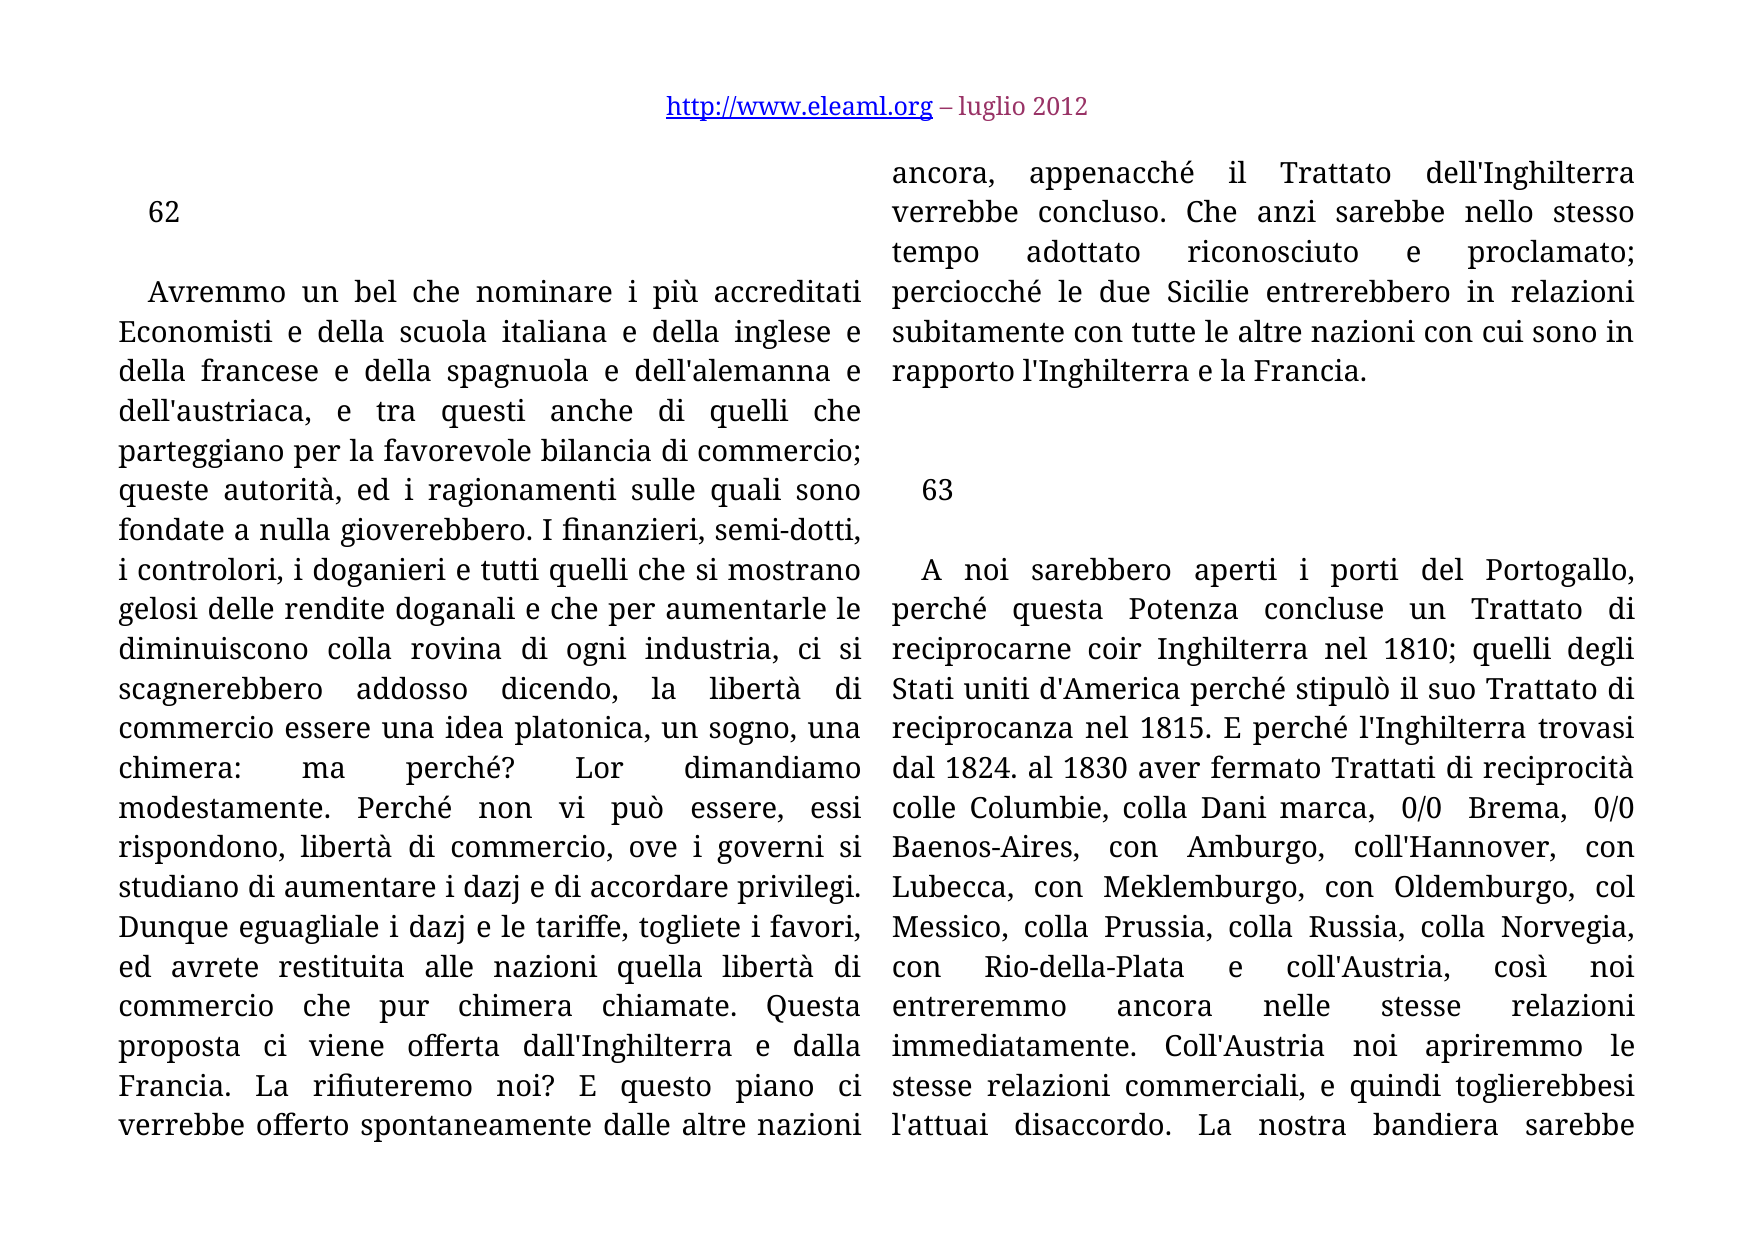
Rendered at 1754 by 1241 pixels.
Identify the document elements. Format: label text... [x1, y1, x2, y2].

text 63 [892, 469, 1636, 509]
text Avremmo un bel che nominare i più accreditati Economisti e della scuola italiana e della inglese e della francese e della spagnuola e dell'alemanna e dell'austriaca, e tra questi anche di quelli che parteggiano per la favorevole bilancia di commercio; queste autorità, ed i ragionamenti sulle quali sono fondate a nulla gioverebbero. I finanzieri, semi-dotti, i controlori, i doganieri e tutti quelli che si mostrano gelosi delle rendite doganali e che per aumentarle le diminuiscono colla rovina di ogni industria, ci si scagnerebbero addosso dicendo, la libertà di commercio essere una idea platonica, un sogno, una chimera: ma perché? Lor dimandiamo modestamente. Perché non vi può essere, essi rispondono, libertà di commercio, ove i governi si studiano di aumentare i dazj e di accordare privilegi. Dunque eguagliale i dazj e le tariffe, togliete i favori, ed avrete restituita alle nazioni quella libertà di commercio che pur chimera chiamate. Questa proposta ci viene offerta dall'Inghilterra e dalla Francia. La rifiuteremo noi? E questo piano ci verrebbe offerto spontaneamente dalle altre nazioni [118, 271, 862, 1144]
text 62 [118, 192, 862, 231]
text ancora, appenacché il Trattato dell'Inghilterra verrebbe concluso. Che anzi sarebbe nello stesso tempo adottato riconosciuto e proclamato; perciocché le due Sicilie entrerebbero in relazioni subitamente con tutte le altre nazioni con cui sono in rapporto l'Inghilterra e la Francia. [892, 152, 1636, 390]
text A noi sarebbero aperti i porti del Portogallo, perché questa Potenza concluse un Trattato di reciprocarne coir Inghilterra nel 1810; quelli degli Stati uniti d'America perché stipulò il suo Trattato di reciprocanza nel 1815. E perché l'Inghilterra trovasi dal 1824. al 1830 aver fermato Trattati di reciprocità colle Columbie, colla Dani marca, 0/0 Brema, 0/0 Baenos-Aires, con Amburgo, coll'Hannover, con Lubecca, con Meklemburgo, con Oldemburgo, col Messico, colla Prussia, colla Russia, colla Norvegia, con Rio-della-Plata e coll'Austria, così noi entreremmo ancora nelle stesse relazioni immediatamente. Coll'Austria noi apriremmo le stesse relazioni commerciali, e quindi toglierebbesi l'attuai disaccordo. La nostra bandiera sarebbe [892, 549, 1636, 1144]
